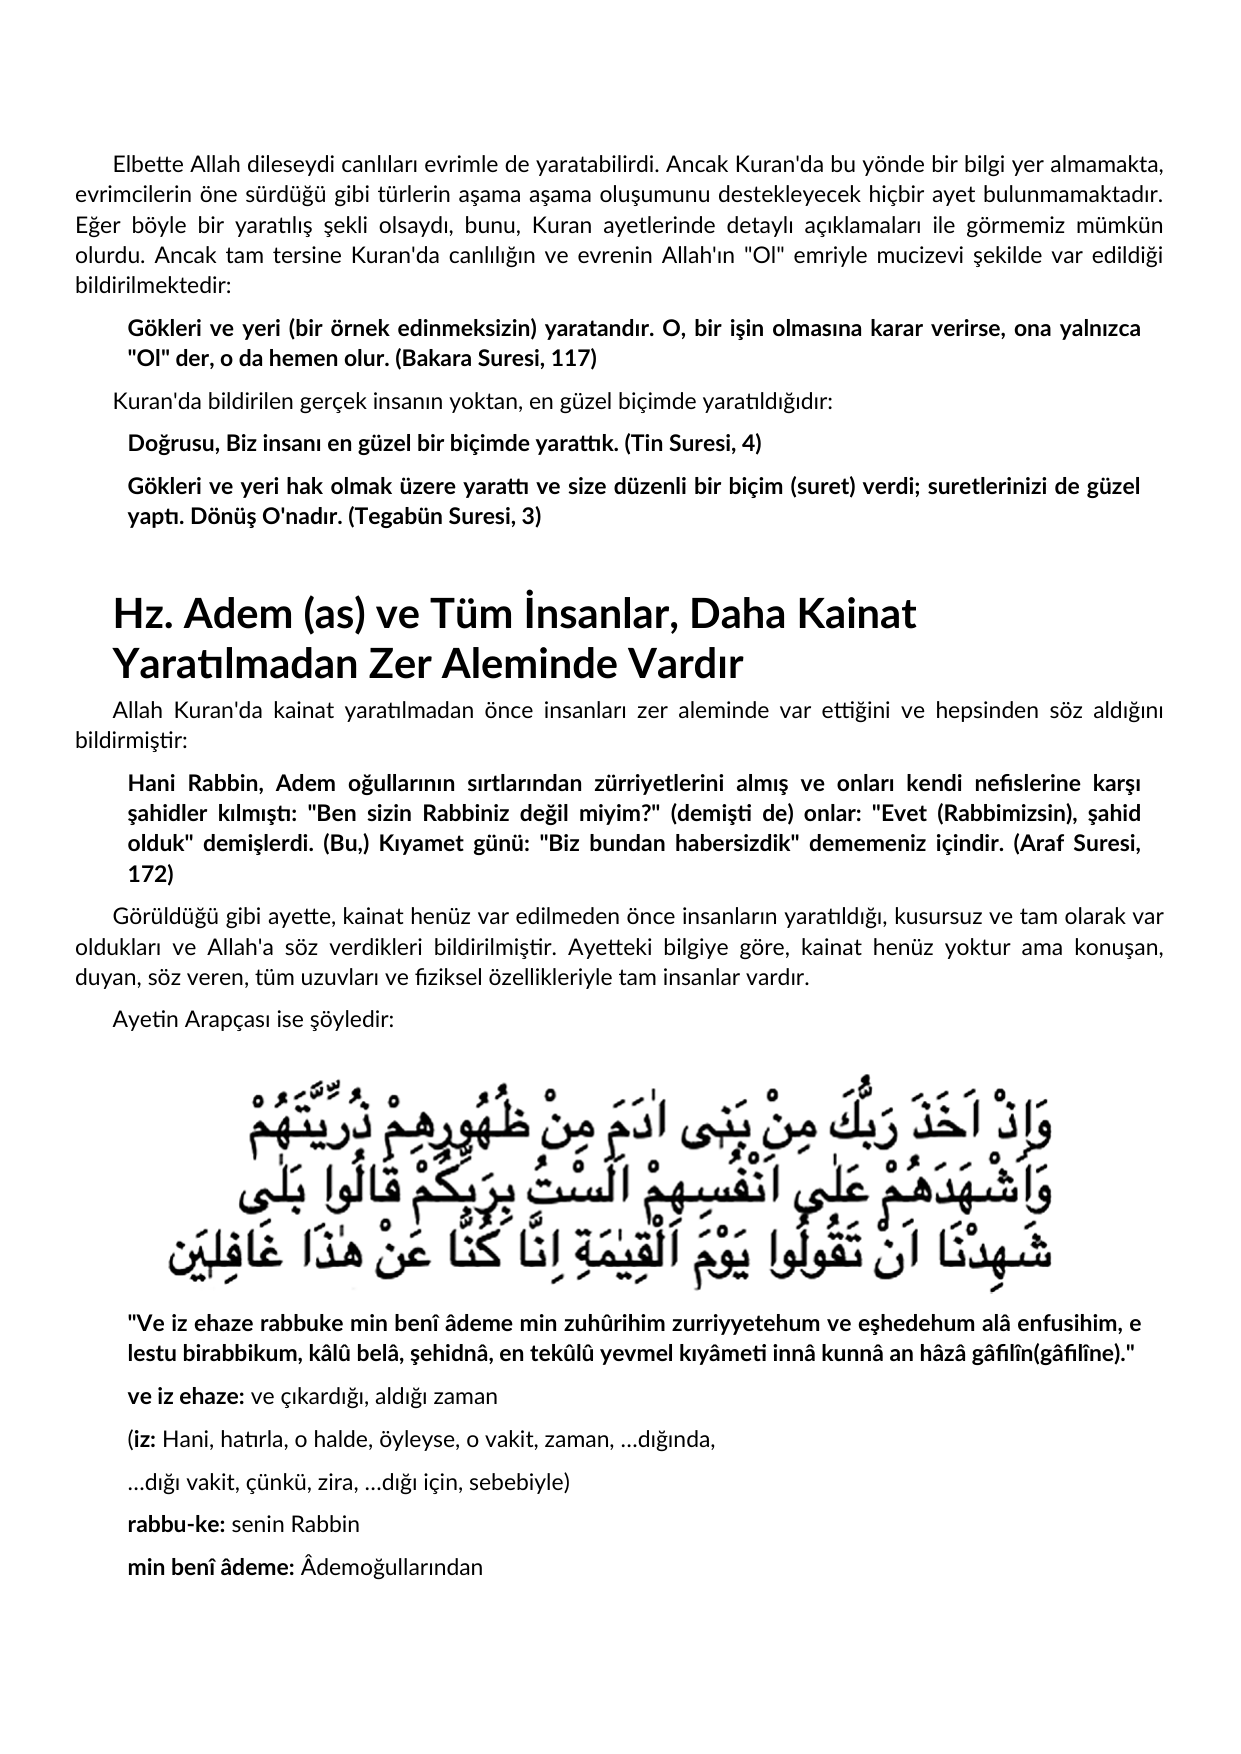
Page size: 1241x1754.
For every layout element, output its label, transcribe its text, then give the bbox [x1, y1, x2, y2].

text Hani Rabbin, Adem oğullarının sırtlarından zürriyetlerini almış ve onları kendi nefislerine karşı şahidler kılmıştı: "Ben sizin Rabbiniz değil miyim?" (demişti de) onlar: "Evet (Rabbimizsin), şahid olduk" demişlerdi. (Bu,) Kıyamet günü: "Biz bundan habersizdik" dememeniz içindir. (Araf Suresi, 172) [127, 769, 1143, 887]
picture [112, 1048, 1126, 1294]
text Allah Kuran'da kainat yaratılmadan önce insanları zer aleminde var ettiğini ve hepsinden söz aldığını bildirmiştir: [75, 696, 1165, 753]
text Görüldüğü gibi ayette, kainat henüz var edilmeden önce insanların yaratıldığı, kusursuz ve tam olarak var oldukları ve Allah'a söz verdikleri bildirilmiştir. Ayetteki bilgiye göre, kainat henüz yoktur ama konuşan, duyan, söz veren, tüm uzuvları ve fiziksel özellikleriyle tam insanlar vardır. [75, 902, 1165, 990]
text (iz: Hani, hatırla, o halde, öyleyse, o vakit, zaman, …dığında, [127, 1425, 1143, 1452]
text Gökleri ve yeri hak olmak üzere yarattı ve size düzenli bir biçim (suret) verdi; suretlerinizi de güzel yaptı. Dönüş O'nadır. (Tegabün Suresi, 3) [127, 472, 1143, 529]
text ve iz ehaze: ve çıkardığı, aldığı zaman [127, 1382, 1143, 1409]
text "Ve iz ehaze rabbuke min benî âdeme min zuhûrihim zurriyyetehum ve eşhedehum alâ enfusihim, e lestu birabbikum, kâlû belâ, şehidnâ, en tekûlû yevmel kıyâmeti innâ kunnâ an hâzâ gâfilîn(gâfilîne)." [127, 1309, 1143, 1367]
text rabbu-ke: senin Rabbin [127, 1510, 1143, 1538]
text Kuran'da bildirilen gerçek insanın yoktan, en güzel biçimde yaratıldığıdır: [75, 386, 1165, 414]
text Gökleri ve yeri (bir örnek edinmeksizin) yaratandır. O, bir işin olmasına karar verirse, ona yalnızca "Ol" der, o da hemen olur. (Bakara Suresi, 117) [127, 313, 1143, 371]
text Doğrusu, Biz insanı en güzel bir biçimde yarattık. (Tin Suresi, 4) [127, 429, 1143, 457]
text …dığı vakit, çünkü, zira, …dığı için, sebebiyle) [127, 1467, 1143, 1495]
text Ayetin Arapçası ise şöyledir: [75, 1005, 1165, 1033]
text min benî âdeme: Âdemoğullarından [127, 1553, 1143, 1580]
text Elbette Allah dileseydi canlıları evrimle de yaratabilirdi. Ancak Kuran'da bu yönde bir bilgi yer almamakta, evrimcilerin öne sürdüğü gibi türlerin aşama aşama oluşumunu destekleyecek hiçbir ayet bulunmamaktadır. Eğer böyle bir yaratılış şekli olsaydı, bunu, Kuran ayetlerinde detaylı açıklamaları ile görmemiz mümkün olurdu. Ancak tam tersine Kuran'da canlılığın ve evrenin Allah'ın "Ol" emriyle mucizevi şekilde var edildiği bildirilmektedir: [75, 150, 1165, 298]
subtitle Hz. Adem (as) ve Tüm İnsanlar, Daha Kainat Yaratılmadan Zer Aleminde Vardır [112, 587, 1165, 687]
